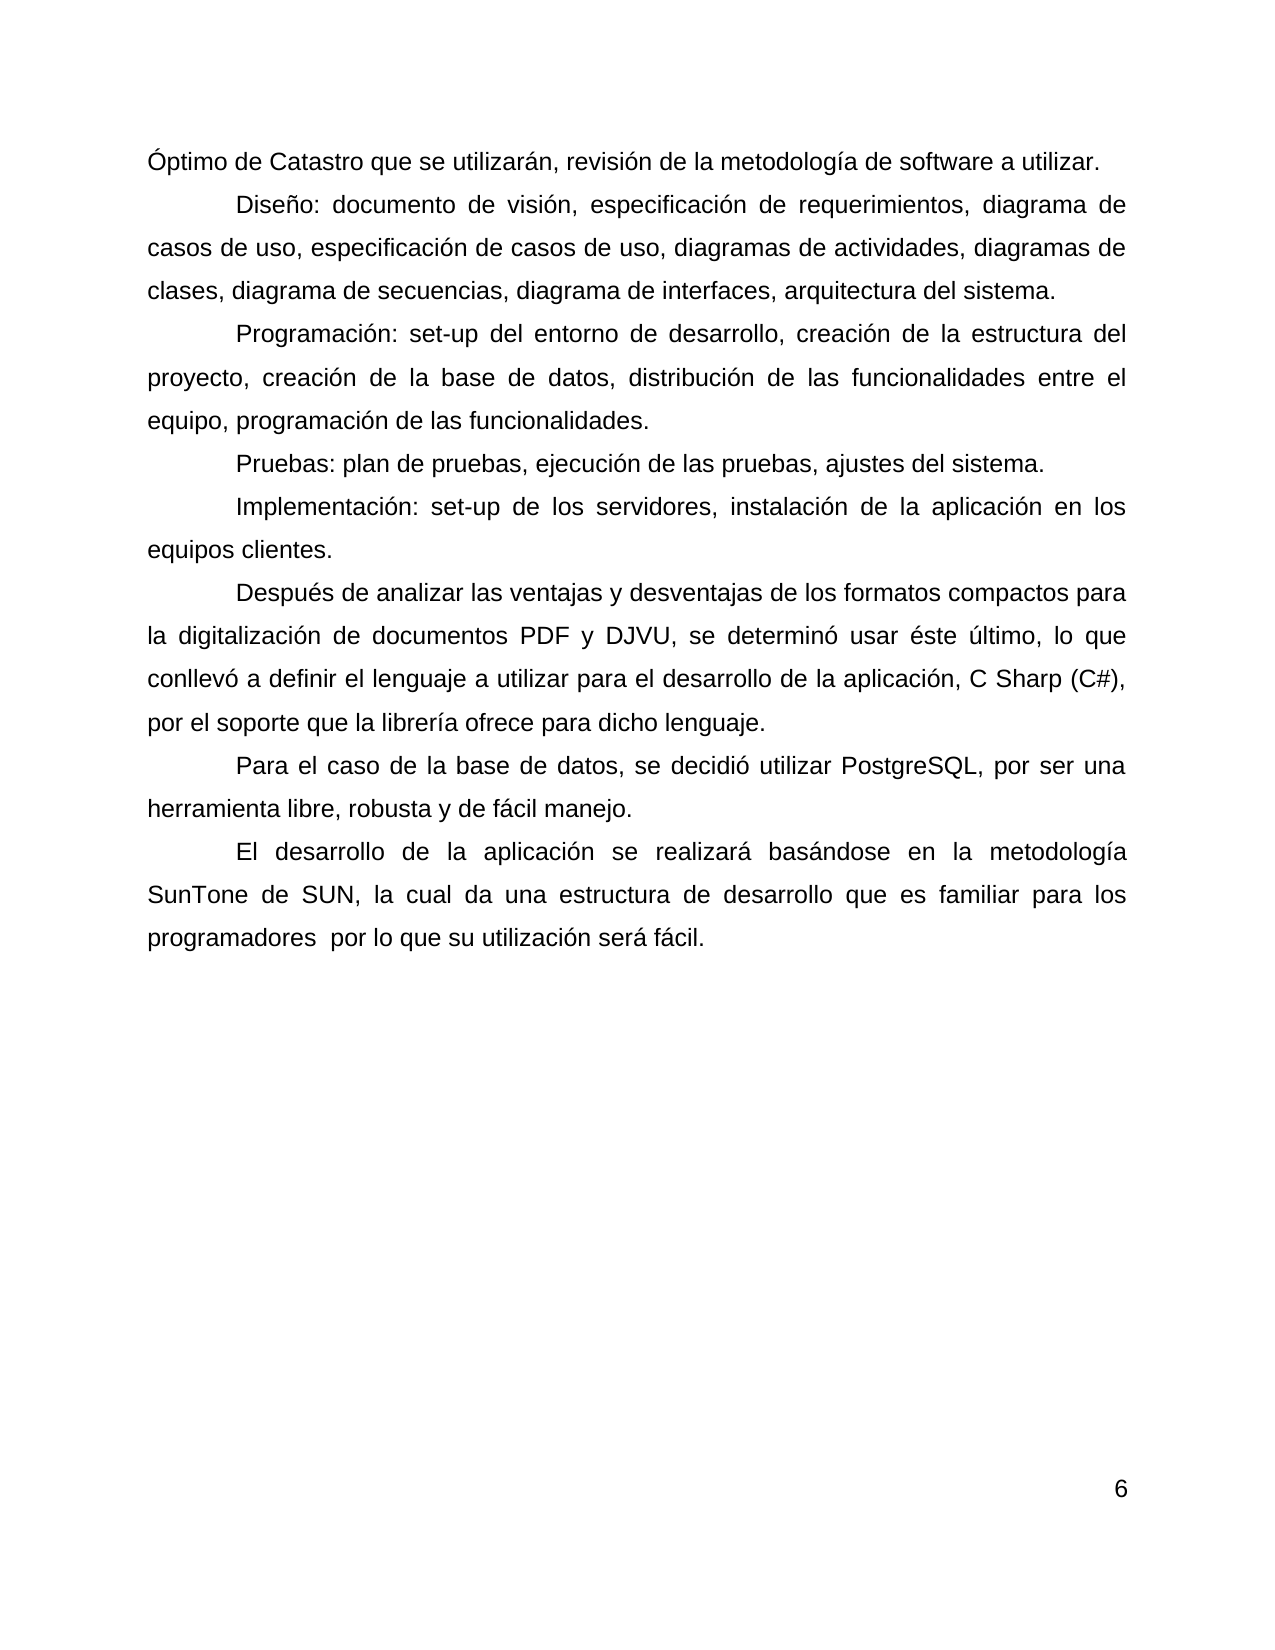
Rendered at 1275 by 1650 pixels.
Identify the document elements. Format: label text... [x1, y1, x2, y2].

text Programación: set-up del entorno de desarrollo, creación de la estructura del proyecto, creación de la base de datos, distribución de las funcionalidades entre el equipo, programación de las funcionalidades. [147, 319, 1128, 434]
text Implementación: set-up de los servidores, instalación de la aplicación en los equipos clientes. [147, 492, 1128, 564]
text Óptimo de Catastro que se utilizarán, revisión de la metodología de software a utilizar. [147, 147, 1128, 176]
text Pruebas: plan de pruebas, ejecución de las pruebas, ajustes del sistema. [147, 449, 1128, 478]
text Para el caso de la base de datos, se decidió utilizar PostgreSQL, por ser una herramienta libre, robusta y de fácil manejo. [147, 751, 1128, 823]
text Después de analizar las ventajas y desventajas de los formatos compactos para la digitalización de documentos PDF y DJVU, se determinó usar éste último, lo que conllevó a definir el lenguaje a utilizar para el desarrollo de la aplicación, C Sharp (C#), por el soporte que la librería ofrece para dicho lenguaje. [147, 578, 1128, 736]
text Diseño: documento de visión, especificación de requerimientos, diagrama de casos de uso, especificación de casos de uso, diagramas de actividades, diagramas de clases, diagrama de secuencias, diagrama de interfaces, arquitectura del sistema. [147, 190, 1128, 305]
text El desarrollo de la aplicación se realizará basándose en la metodología SunTone de SUN, la cual da una estructura de desarrollo que es familiar para los programadores por lo que su utilización será fácil. [147, 837, 1128, 952]
